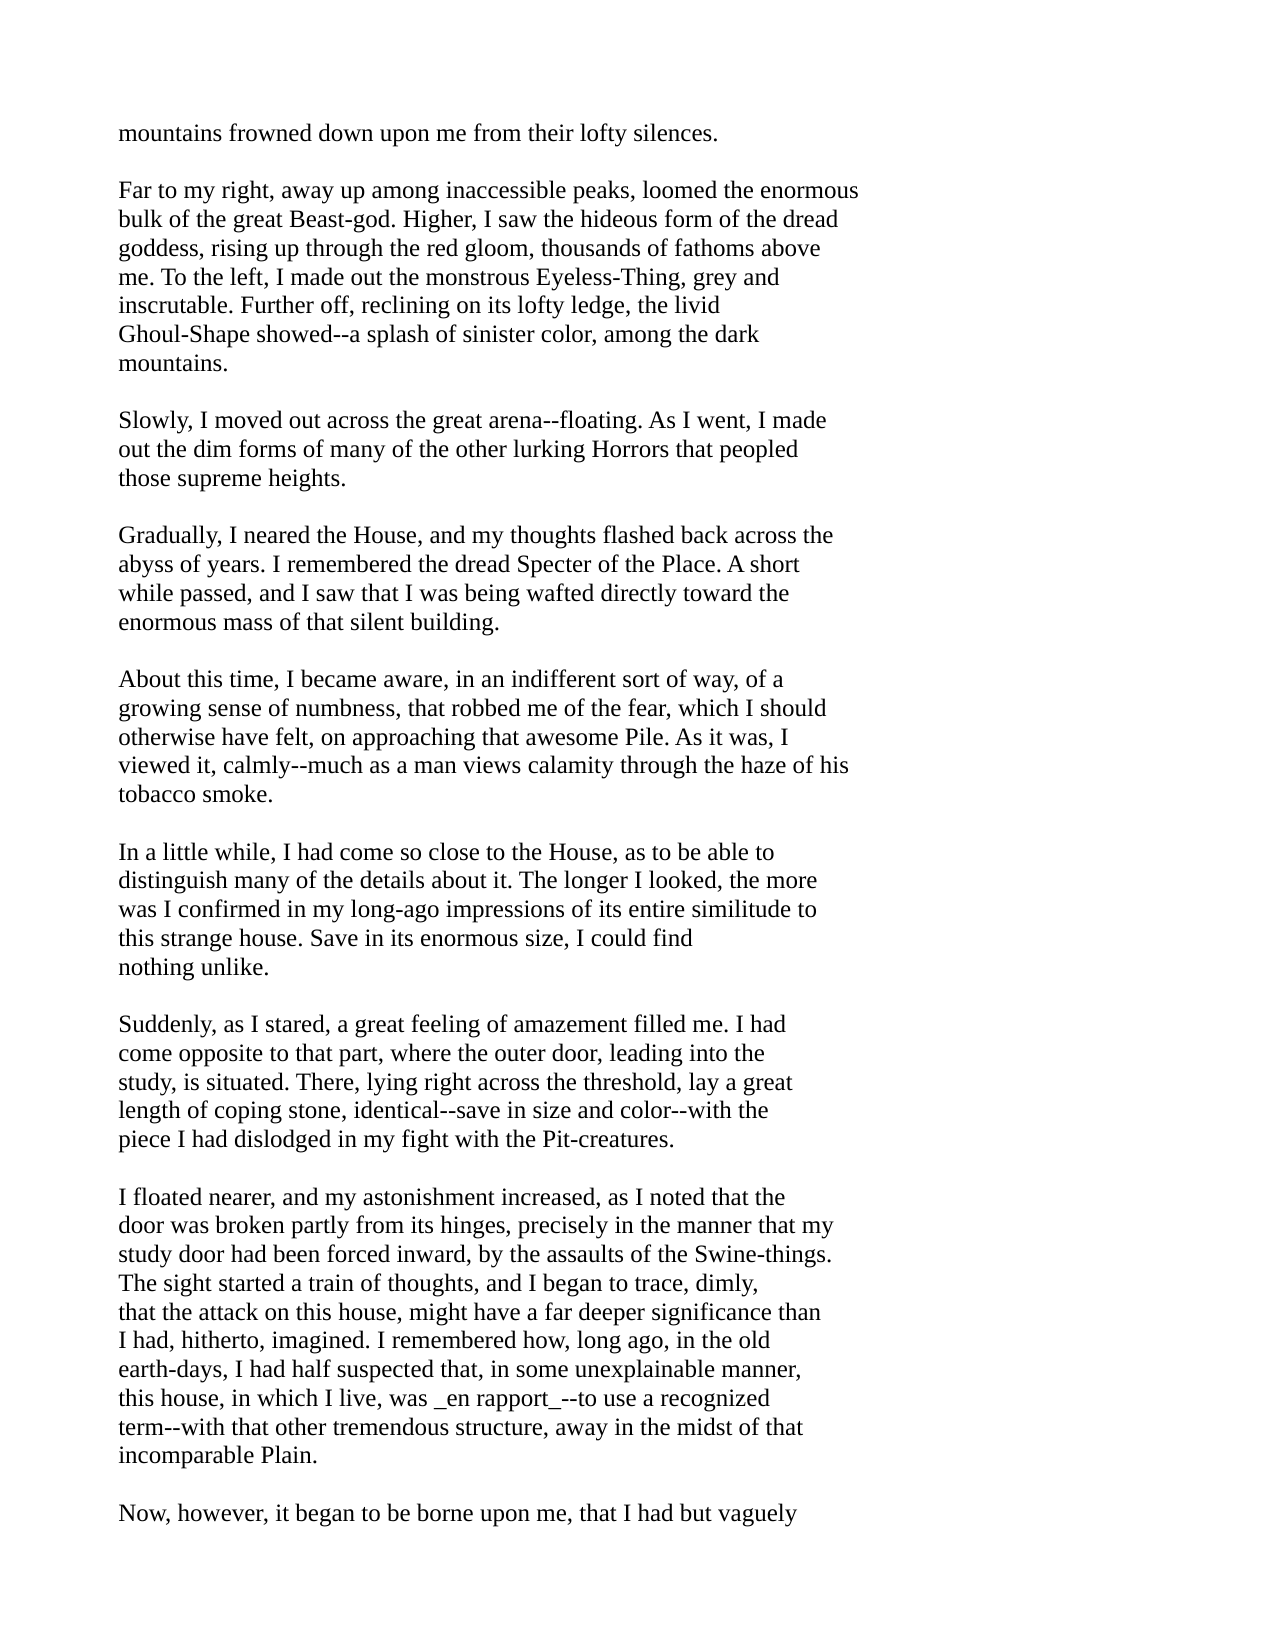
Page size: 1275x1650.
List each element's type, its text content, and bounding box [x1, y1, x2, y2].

text About this time, I became aware, in an indifferent sort of way, of a [118, 664, 1157, 693]
text mountains. [118, 348, 1157, 377]
text those supreme heights. [118, 463, 1157, 492]
text this strange house. Save in its enormous size, I could find [118, 923, 1157, 952]
text bulk of the great Beast-god. Higher, I saw the hideous form of the dread [118, 204, 1157, 233]
text otherwise have felt, on approaching that awesome Pile. As it was, I [118, 722, 1157, 751]
text The sight started a train of thoughts, and I began to trace, dimly, [118, 1268, 1157, 1297]
text come opposite to that part, where the outer door, leading into the [118, 1038, 1157, 1067]
text distinguish many of the details about it. The longer I looked, the more [118, 866, 1157, 894]
text I floated nearer, and my astonishment increased, as I noted that the [118, 1182, 1157, 1211]
text In a little while, I had come so close to the House, as to be able to [118, 837, 1157, 866]
text goddess, rising up through the red gloom, thousands of fathoms above [118, 233, 1157, 262]
text earth-days, I had half suspected that, in some unexplainable manner, [118, 1354, 1157, 1383]
text door was broken partly from its hinges, precisely in the manner that my [118, 1211, 1157, 1239]
text Gradually, I neared the House, and my thoughts flashed back across the [118, 521, 1157, 549]
text this house, in which I live, was _en rapport_--to use a recognized [118, 1383, 1157, 1412]
text term--with that other tremendous structure, away in the midst of that [118, 1412, 1157, 1441]
text Suddenly, as I stared, a great feeling of amazement filled me. I had [118, 1009, 1157, 1038]
text Slowly, I moved out across the great arena--floating. As I went, I made [118, 406, 1157, 434]
text growing sense of numbness, that robbed me of the fear, which I should [118, 693, 1157, 722]
text length of coping stone, identical--save in size and color--with the [118, 1096, 1157, 1124]
text study door had been forced inward, by the assaults of the Swine-things. [118, 1239, 1157, 1268]
text tobacco smoke. [118, 779, 1157, 808]
text Far to my right, away up among inaccessible peaks, loomed the enormous [118, 176, 1157, 204]
text Ghoul-Shape showed--a splash of sinister color, among the dark [118, 319, 1157, 348]
text enormous mass of that silent building. [118, 607, 1157, 636]
text inscrutable. Further off, reclining on its lofty ledge, the livid [118, 291, 1157, 319]
text out the dim forms of many of the other lurking Horrors that peopled [118, 434, 1157, 463]
text nothing unlike. [118, 952, 1157, 981]
text I had, hitherto, imagined. I remembered how, long ago, in the old [118, 1326, 1157, 1354]
text that the attack on this house, might have a far deeper significance than [118, 1297, 1157, 1326]
text abyss of years. I remembered the dread Specter of the Place. A short [118, 549, 1157, 578]
text me. To the left, I made out the monstrous Eyeless-Thing, grey and [118, 262, 1157, 291]
text piece I had dislodged in my fight with the Pit-creatures. [118, 1124, 1157, 1153]
text Now, however, it began to be borne upon me, that I had but vaguely [118, 1498, 1157, 1527]
text was I confirmed in my long-ago impressions of its entire similitude to [118, 894, 1157, 923]
text study, is situated. There, lying right across the threshold, lay a great [118, 1067, 1157, 1096]
text mountains frowned down upon me from their lofty silences. [118, 118, 1157, 147]
text viewed it, calmly--much as a man views calamity through the haze of his [118, 751, 1157, 779]
text while passed, and I saw that I was being wafted directly toward the [118, 578, 1157, 607]
text incomparable Plain. [118, 1441, 1157, 1469]
